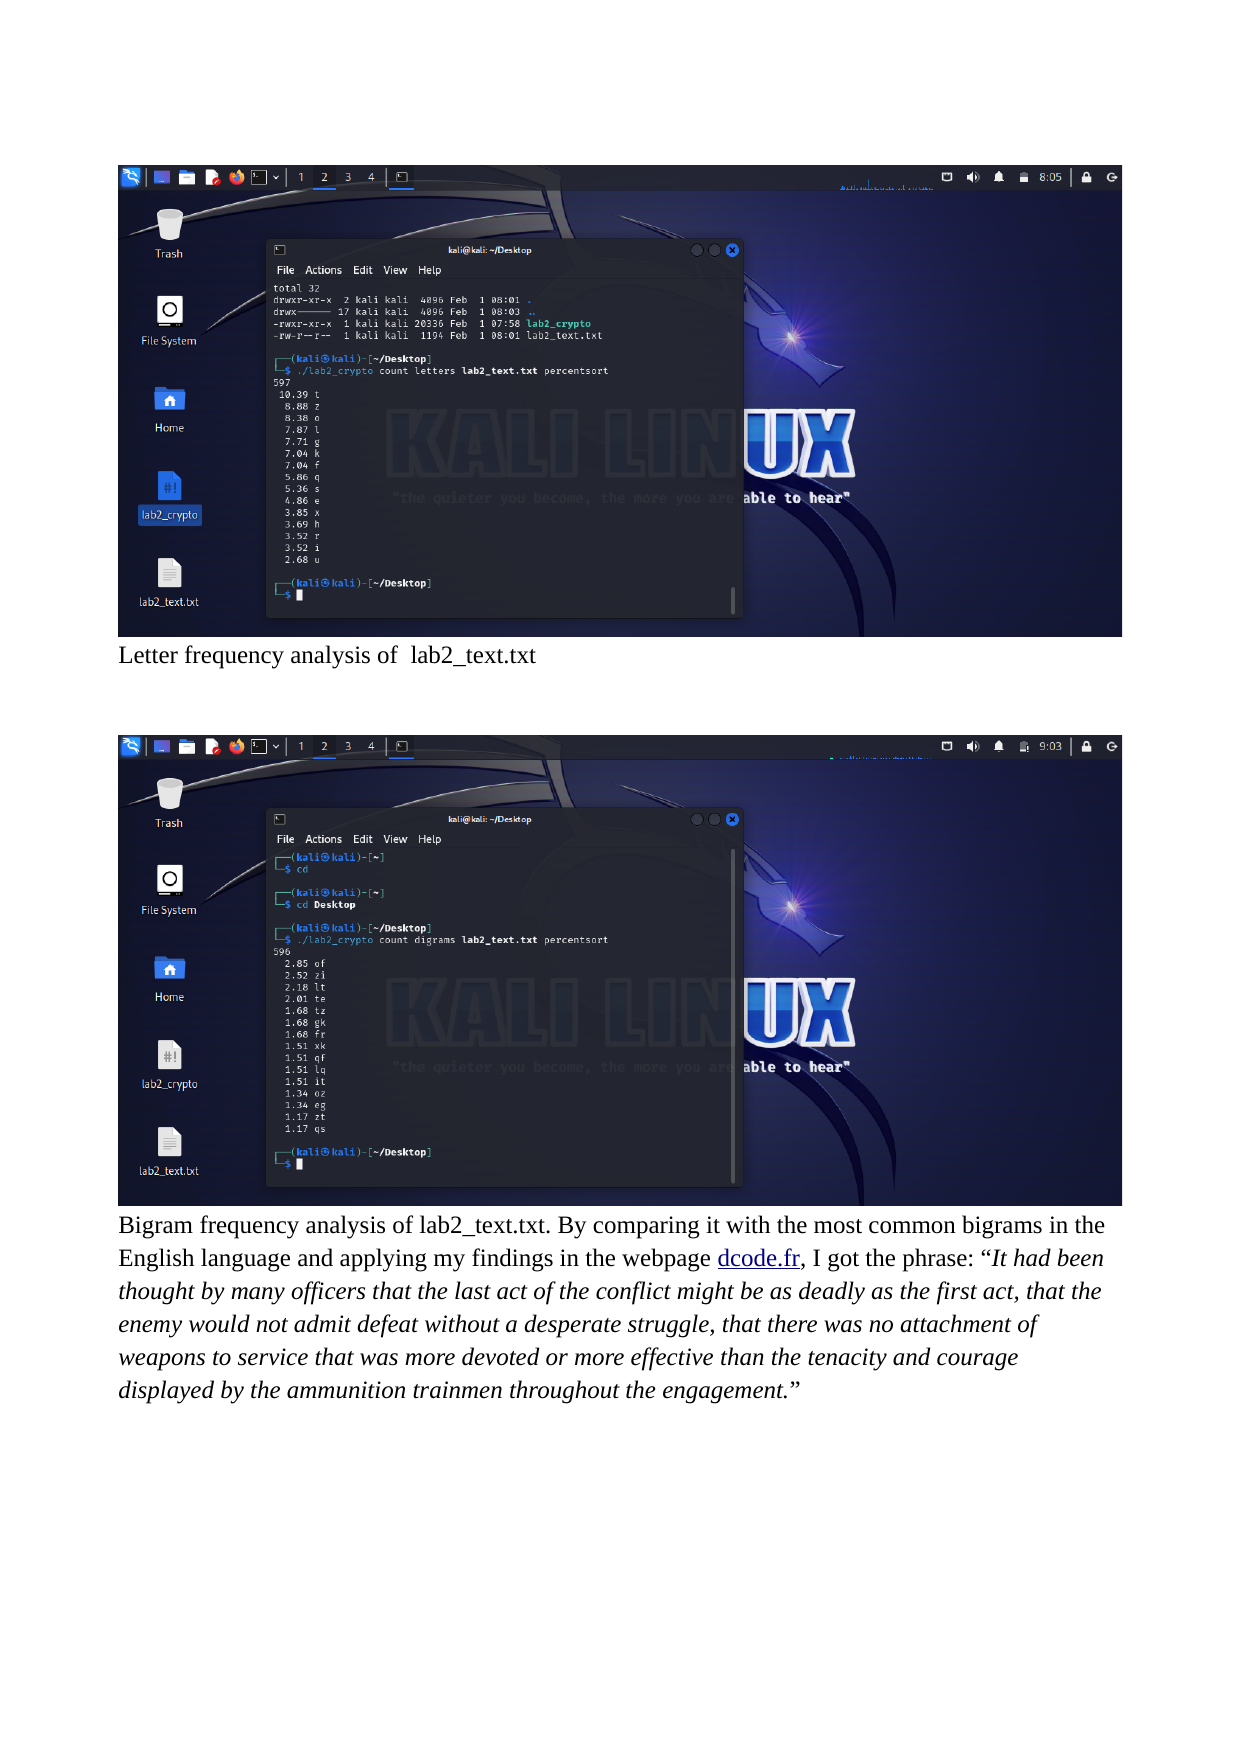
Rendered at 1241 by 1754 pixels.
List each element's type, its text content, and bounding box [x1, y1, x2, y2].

text Letter frequency analysis of lab2_text.txt [118, 637, 1122, 669]
picture [118, 165, 1123, 637]
text Bigram frequency analysis of lab2_text.txt. By comparing it with the most common bigrams in the English language and applying my findings in the webpage dcode.fr, I got the phrase: “It had been thought by many officers that the last act of the conflict might be as deadly as the first act, that the enemy would not admit defeat without a desperate struggle, that there was no attachment of weapons to service that was more devoted or more effective than the tenacity and courage displayed by the ammunition trainmen throughout the engagement.” [118, 1206, 1122, 1404]
picture [118, 735, 1123, 1206]
